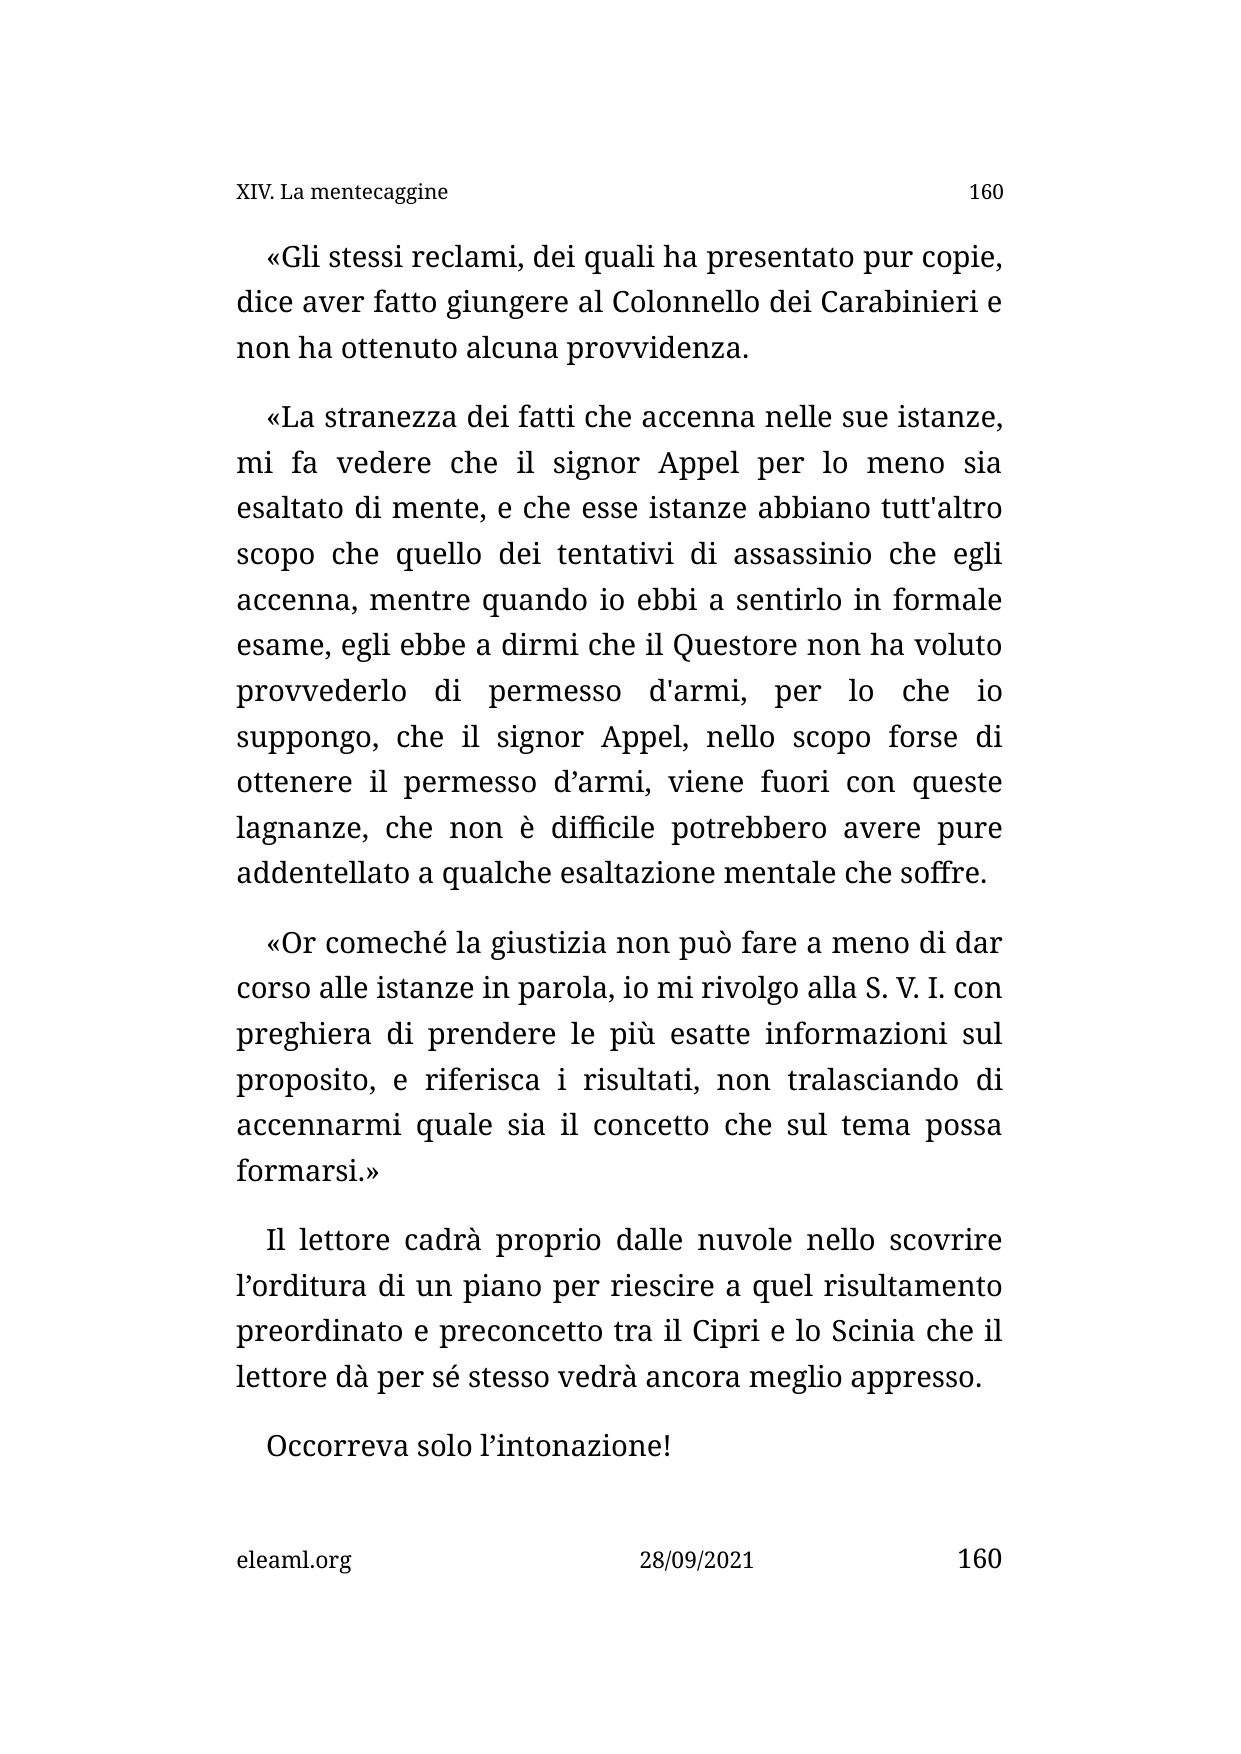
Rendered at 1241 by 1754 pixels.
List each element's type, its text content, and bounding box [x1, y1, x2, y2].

text Il lettore cadrà proprio dalle nuvole nello scovrire l’orditura di un piano per riescire a quel risultamento preordinato e preconcetto tra il Cipri e lo Scinia che il lettore dà per sé stesso vedrà ancora meglio appresso. [236, 1219, 1004, 1396]
text Occorreva solo l’intonazione! [236, 1425, 1004, 1465]
text «Or comeché la giustizia non può fare a meno di dar corso alle istanze in parola, io mi rivolgo alla S. V. I. con preghiera di prendere le più esatte informazioni sul proposito, e riferisca i risultati, non tralasciando di accennarmi quale sia il concetto che sul tema possa formarsi.» [236, 922, 1004, 1190]
text «Gli stessi reclami, dei quali ha presentato pur copie, dice aver fatto giungere al Colonnello dei Carabinieri e non ha ottenuto alcuna provvidenza. [236, 236, 1004, 367]
text «La stranezza dei fatti che accenna nelle sue istanze, mi fa vedere che il signor Appel per lo meno sia esaltato di mente, e che esse istanze abbiano tutt'altro scopo che quello dei tentativi di assassinio che egli accenna, mentre quando io ebbi a sentirlo in formale esame, egli ebbe a dirmi che il Questore non ha voluto provvederlo di permesso d'armi, per lo che io suppongo, che il signor Appel, nello scopo forse di ottenere il permesso d’armi, viene fuori con queste lagnanze, che non è difficile potrebbero avere pure addentellato a qualche esaltazione mentale che soffre. [236, 397, 1004, 892]
